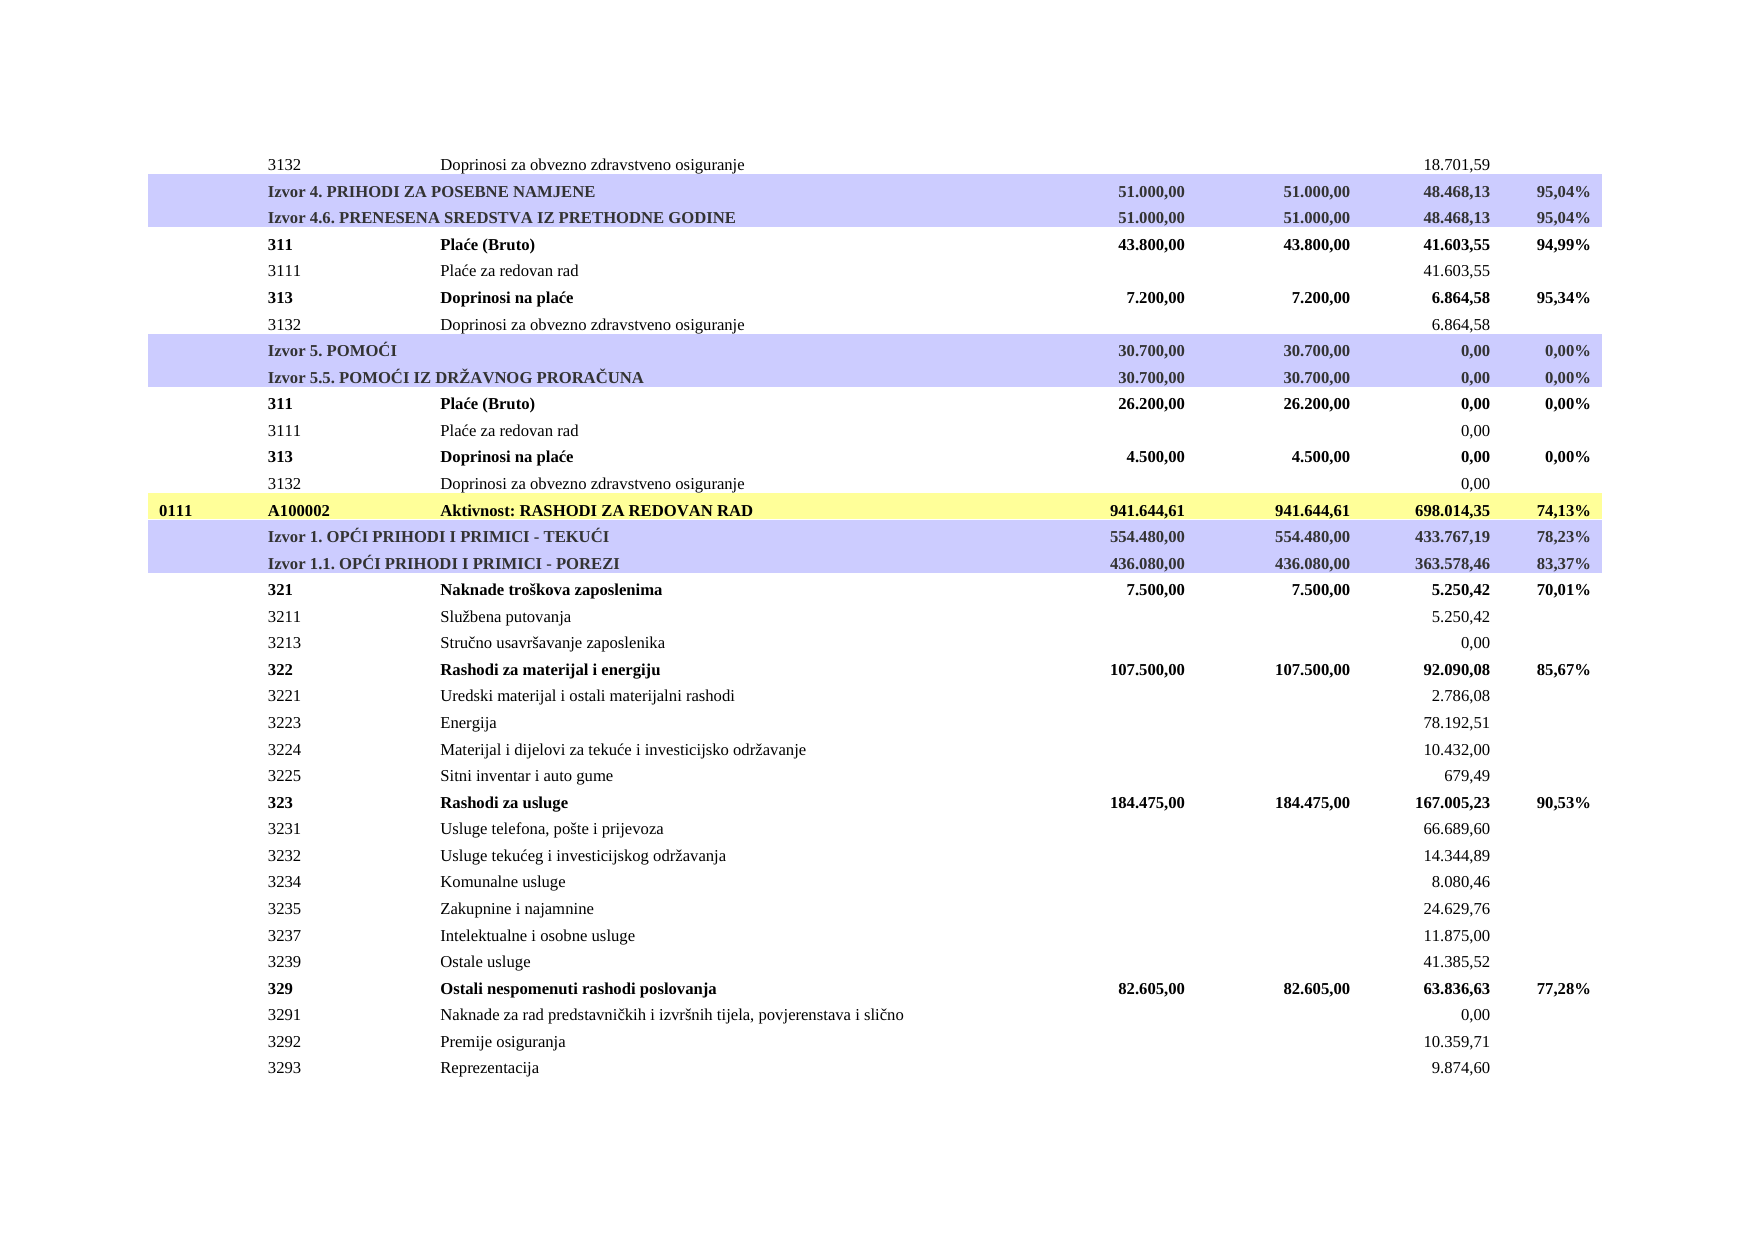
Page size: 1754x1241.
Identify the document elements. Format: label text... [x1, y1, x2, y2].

table_cell Sitni inventar i auto gume [429, 759, 1048, 785]
table_cell Izvor 4.6. PRENESENA SREDSTVA IZ PRETHODNE GODINE [256, 201, 1048, 227]
table_cell [1196, 413, 1361, 440]
table_cell 5.250,42 [1361, 573, 1501, 599]
table_cell [148, 148, 256, 174]
table_cell 3231 [256, 812, 429, 838]
table_cell 92.090,08 [1361, 652, 1501, 679]
table_cell 26.200,00 [1048, 387, 1196, 413]
table_cell 78.192,51 [1361, 705, 1501, 732]
table_cell Naknade za rad predstavničkih i izvršnih tijela, povjerenstava i slično [429, 998, 1048, 1024]
table_cell [1501, 998, 1602, 1024]
table_cell [1048, 838, 1196, 865]
table_cell [148, 413, 256, 440]
table_cell [1196, 838, 1361, 865]
table_cell [1048, 466, 1196, 493]
table_cell 0111 [148, 493, 256, 519]
table_cell [148, 599, 256, 626]
table_cell [1048, 918, 1196, 944]
table_cell [1196, 307, 1361, 333]
table_cell [1501, 626, 1602, 652]
table_cell 48.468,13 [1361, 174, 1501, 201]
table_cell 82.605,00 [1196, 971, 1361, 998]
table_cell Izvor 1. OPĆI PRIHODI I PRIMICI - TEKUĆI [256, 520, 1048, 546]
table_cell [148, 546, 256, 573]
table_cell 85,67% [1501, 652, 1602, 679]
table_cell [1048, 254, 1196, 280]
table_cell [148, 334, 256, 360]
table_cell 4.500,00 [1048, 440, 1196, 466]
table_cell 3221 [256, 679, 429, 705]
table_cell 14.344,89 [1361, 838, 1501, 865]
table_cell 18.701,59 [1361, 148, 1501, 174]
table_cell [1048, 599, 1196, 626]
table_cell 78,23% [1501, 520, 1602, 546]
table_cell Naknade troškova zaposlenima [429, 573, 1048, 599]
table_cell 0,00 [1361, 466, 1501, 493]
table_cell 0,00 [1361, 440, 1501, 466]
table_cell [1501, 679, 1602, 705]
table_cell [148, 945, 256, 971]
table_cell 329 [256, 971, 429, 998]
table_cell [1048, 732, 1196, 758]
table_cell 6.864,58 [1361, 280, 1501, 307]
table_cell [148, 865, 256, 891]
table_cell Izvor 1.1. OPĆI PRIHODI I PRIMICI - POREZI [256, 546, 1048, 573]
table_cell 3223 [256, 705, 429, 732]
table_cell Intelektualne i osobne usluge [429, 918, 1048, 944]
table_cell [1501, 148, 1602, 174]
table_cell 3132 [256, 307, 429, 333]
table_cell 41.603,55 [1361, 227, 1501, 254]
table_cell 167.005,23 [1361, 785, 1501, 812]
table_cell Doprinosi za obvezno zdravstveno osiguranje [429, 307, 1048, 333]
table_cell Doprinosi na plaće [429, 280, 1048, 307]
table_cell 30.700,00 [1196, 360, 1361, 387]
table_cell 7.200,00 [1196, 280, 1361, 307]
table_cell [148, 838, 256, 865]
table_cell [1501, 705, 1602, 732]
table_cell [148, 679, 256, 705]
table_cell [148, 201, 256, 227]
table_cell [1501, 945, 1602, 971]
table_cell 41.603,55 [1361, 254, 1501, 280]
table_cell [1501, 466, 1602, 493]
table_cell 3232 [256, 838, 429, 865]
table_cell 0,00 [1361, 387, 1501, 413]
table_cell Plaće za redovan rad [429, 413, 1048, 440]
table_cell [148, 280, 256, 307]
table_cell 436.080,00 [1196, 546, 1361, 573]
table_cell [1196, 466, 1361, 493]
table_cell 7.500,00 [1196, 573, 1361, 599]
table_cell Aktivnost: RASHODI ZA REDOVAN RAD [429, 493, 1048, 519]
table_cell 66.689,60 [1361, 812, 1501, 838]
table_cell A100002 [256, 493, 429, 519]
table_cell 3213 [256, 626, 429, 652]
table_cell 363.578,46 [1361, 546, 1501, 573]
table_cell 0,00% [1501, 440, 1602, 466]
table_cell 10.432,00 [1361, 732, 1501, 758]
table_cell [1048, 865, 1196, 891]
table_cell 94,99% [1501, 227, 1602, 254]
table_cell 0,00 [1361, 998, 1501, 1024]
table_cell 41.385,52 [1361, 945, 1501, 971]
table_cell Usluge telefona, pošte i prijevoza [429, 812, 1048, 838]
table_cell Izvor 4. PRIHODI ZA POSEBNE NAMJENE [256, 174, 1048, 201]
table_cell [148, 759, 256, 785]
table_cell [1048, 705, 1196, 732]
table_cell Službena putovanja [429, 599, 1048, 626]
table_cell [148, 998, 256, 1024]
table_cell [148, 466, 256, 493]
table_cell Izvor 5. POMOĆI [256, 334, 1048, 360]
table_cell 313 [256, 440, 429, 466]
table_cell [1501, 891, 1602, 918]
table_cell 7.500,00 [1048, 573, 1196, 599]
table_cell [1501, 918, 1602, 944]
table_cell Doprinosi na plaće [429, 440, 1048, 466]
table_cell [1048, 945, 1196, 971]
table_cell [1501, 307, 1602, 333]
table_cell 554.480,00 [1048, 520, 1196, 546]
table_cell [148, 227, 256, 254]
table_cell [1196, 865, 1361, 891]
table_cell Reprezentacija [429, 1051, 1048, 1077]
table_cell Ostale usluge [429, 945, 1048, 971]
table_cell [1048, 1051, 1196, 1077]
table_cell [148, 520, 256, 546]
table_cell Premije osiguranja [429, 1024, 1048, 1051]
table_cell [1501, 599, 1602, 626]
table_cell 3224 [256, 732, 429, 758]
table_cell 184.475,00 [1048, 785, 1196, 812]
table_cell [1501, 865, 1602, 891]
table_cell [1196, 148, 1361, 174]
table_cell [1196, 759, 1361, 785]
table_cell 3111 [256, 413, 429, 440]
table_cell [1048, 891, 1196, 918]
table_cell 3293 [256, 1051, 429, 1077]
table_cell 95,34% [1501, 280, 1602, 307]
table_cell Izvor 5.5. POMOĆI IZ DRŽAVNOG PRORAČUNA [256, 360, 1048, 387]
table_cell [1048, 413, 1196, 440]
table_cell 0,00 [1361, 626, 1501, 652]
table_cell 82.605,00 [1048, 971, 1196, 998]
table_cell Doprinosi za obvezno zdravstveno osiguranje [429, 148, 1048, 174]
table_cell [1048, 307, 1196, 333]
table_cell 107.500,00 [1196, 652, 1361, 679]
table_cell 8.080,46 [1361, 865, 1501, 891]
table_cell 26.200,00 [1196, 387, 1361, 413]
table_cell [1501, 838, 1602, 865]
table_cell [1196, 1024, 1361, 1051]
table_cell [1501, 732, 1602, 758]
table_cell 63.836,63 [1361, 971, 1501, 998]
table_cell [1196, 945, 1361, 971]
table_cell Plaće za redovan rad [429, 254, 1048, 280]
table_cell 184.475,00 [1196, 785, 1361, 812]
table_cell [1196, 626, 1361, 652]
table_cell 323 [256, 785, 429, 812]
table_cell 74,13% [1501, 493, 1602, 519]
table_cell [1196, 705, 1361, 732]
table_cell 433.767,19 [1361, 520, 1501, 546]
table_cell 90,53% [1501, 785, 1602, 812]
table_cell 83,37% [1501, 546, 1602, 573]
table_cell [148, 1051, 256, 1077]
table_cell 0,00% [1501, 387, 1602, 413]
table_cell 4.500,00 [1196, 440, 1361, 466]
table_cell 679,49 [1361, 759, 1501, 785]
table_cell 3235 [256, 891, 429, 918]
table_cell Plaće (Bruto) [429, 227, 1048, 254]
table_cell [148, 812, 256, 838]
table_cell 0,00 [1361, 334, 1501, 360]
table_cell 3132 [256, 148, 429, 174]
table_cell [1196, 679, 1361, 705]
table_cell [148, 1024, 256, 1051]
table_cell 322 [256, 652, 429, 679]
table_cell [148, 626, 256, 652]
table_cell Stručno usavršavanje zaposlenika [429, 626, 1048, 652]
table_cell [1048, 626, 1196, 652]
table_cell [148, 254, 256, 280]
table_cell [1501, 413, 1602, 440]
table_cell 95,04% [1501, 201, 1602, 227]
table_cell [148, 705, 256, 732]
table_cell Zakupnine i najamnine [429, 891, 1048, 918]
table_cell [1048, 1024, 1196, 1051]
table_cell 436.080,00 [1048, 546, 1196, 573]
table_cell 48.468,13 [1361, 201, 1501, 227]
table_cell 70,01% [1501, 573, 1602, 599]
table_cell 43.800,00 [1196, 227, 1361, 254]
table_cell 3111 [256, 254, 429, 280]
table_cell [1196, 599, 1361, 626]
table_cell 43.800,00 [1048, 227, 1196, 254]
table_cell 7.200,00 [1048, 280, 1196, 307]
table_cell Doprinosi za obvezno zdravstveno osiguranje [429, 466, 1048, 493]
table_cell [1048, 812, 1196, 838]
table_cell Materijal i dijelovi za tekuće i investicijsko održavanje [429, 732, 1048, 758]
table_cell [1196, 732, 1361, 758]
table_cell 30.700,00 [1048, 360, 1196, 387]
table_cell [148, 891, 256, 918]
table_cell 3237 [256, 918, 429, 944]
table_cell [1501, 812, 1602, 838]
table_cell Ostali nespomenuti rashodi poslovanja [429, 971, 1048, 998]
table_cell [148, 652, 256, 679]
table_cell [148, 573, 256, 599]
table_cell 30.700,00 [1196, 334, 1361, 360]
table_cell 554.480,00 [1196, 520, 1361, 546]
table_cell 321 [256, 573, 429, 599]
table_cell 24.629,76 [1361, 891, 1501, 918]
table_cell [1501, 1051, 1602, 1077]
table_cell 6.864,58 [1361, 307, 1501, 333]
table_cell 3239 [256, 945, 429, 971]
table_cell Uredski materijal i ostali materijalni rashodi [429, 679, 1048, 705]
table_cell [1048, 759, 1196, 785]
table_cell 3234 [256, 865, 429, 891]
table_cell 0,00% [1501, 334, 1602, 360]
table_cell Rashodi za materijal i energiju [429, 652, 1048, 679]
table_cell [1048, 679, 1196, 705]
table_cell Usluge tekućeg i investicijskog održavanja [429, 838, 1048, 865]
table_cell 3211 [256, 599, 429, 626]
table_cell [148, 785, 256, 812]
table_cell 3132 [256, 466, 429, 493]
table_cell Komunalne usluge [429, 865, 1048, 891]
table_cell 107.500,00 [1048, 652, 1196, 679]
table_cell 941.644,61 [1196, 493, 1361, 519]
table_cell 941.644,61 [1048, 493, 1196, 519]
table_cell [148, 174, 256, 201]
table_cell 10.359,71 [1361, 1024, 1501, 1051]
table_cell 2.786,08 [1361, 679, 1501, 705]
table_cell [1196, 254, 1361, 280]
table_cell 30.700,00 [1048, 334, 1196, 360]
table_cell [148, 732, 256, 758]
table_cell 698.014,35 [1361, 493, 1501, 519]
table_cell [148, 918, 256, 944]
table_cell [148, 387, 256, 413]
table_cell 11.875,00 [1361, 918, 1501, 944]
table_cell [1501, 1024, 1602, 1051]
table_cell Energija [429, 705, 1048, 732]
table_cell 313 [256, 280, 429, 307]
table_cell 51.000,00 [1196, 201, 1361, 227]
table_cell 5.250,42 [1361, 599, 1501, 626]
table_cell [1048, 148, 1196, 174]
table_cell [1196, 998, 1361, 1024]
table_cell 311 [256, 387, 429, 413]
table_cell 3291 [256, 998, 429, 1024]
table_cell [1196, 812, 1361, 838]
table_cell 0,00 [1361, 360, 1501, 387]
table_cell 51.000,00 [1196, 174, 1361, 201]
table_cell Plaće (Bruto) [429, 387, 1048, 413]
table_cell 3225 [256, 759, 429, 785]
table_cell 51.000,00 [1048, 174, 1196, 201]
table_cell [148, 307, 256, 333]
table_cell [1196, 918, 1361, 944]
table_cell 51.000,00 [1048, 201, 1196, 227]
table_cell 311 [256, 227, 429, 254]
table_cell [1501, 254, 1602, 280]
table_cell Rashodi za usluge [429, 785, 1048, 812]
table_cell [1048, 998, 1196, 1024]
table_cell [1196, 1051, 1361, 1077]
table_cell 0,00% [1501, 360, 1602, 387]
table_cell 77,28% [1501, 971, 1602, 998]
table_cell [1196, 891, 1361, 918]
table_cell [148, 971, 256, 998]
table_cell [148, 360, 256, 387]
table_cell 95,04% [1501, 174, 1602, 201]
table_cell [148, 440, 256, 466]
table_cell [1501, 759, 1602, 785]
table_cell 3292 [256, 1024, 429, 1051]
table_cell 9.874,60 [1361, 1051, 1501, 1077]
table_cell 0,00 [1361, 413, 1501, 440]
